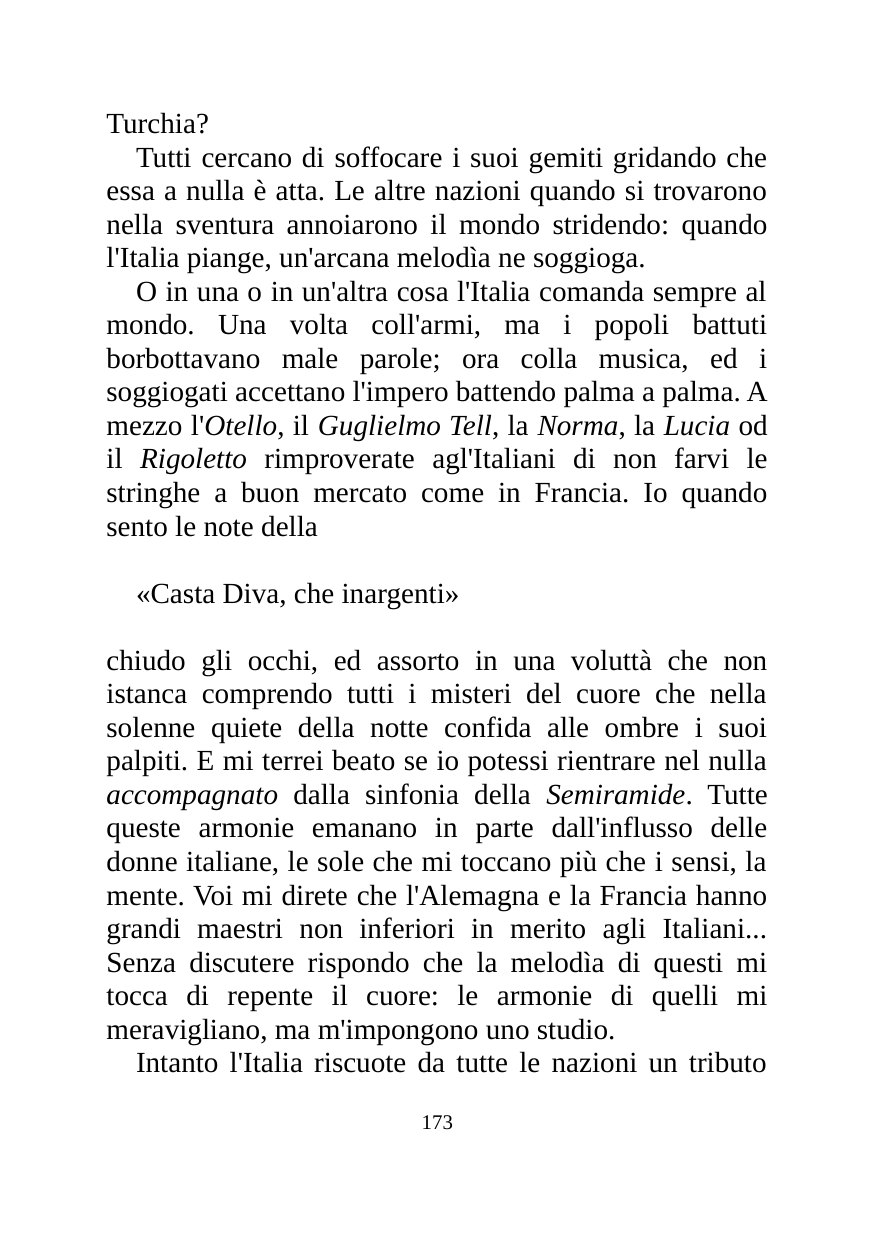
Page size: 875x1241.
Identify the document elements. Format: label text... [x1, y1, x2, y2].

text «Casta Diva, che inargenti» [106, 576, 768, 609]
text Intanto l'Italia riscuote da tutte le nazioni un tributo [106, 1045, 768, 1079]
text O in una o in un'altra cosa l'Italia comanda sempre al mondo. Una volta coll'armi, ma i popoli battuti borbottavano male parole; ora colla musica, ed i soggiogati accettano l'impero battendo palma a palma. A mezzo l'Otello, il Guglielmo Tell, la Norma, la Lucia od il Rigoletto rimproverate agl'Italiani di non farvi le stringhe a buon mercato come in Francia. Io quando sento le note della [106, 274, 768, 542]
text Turchia? [106, 106, 768, 140]
text Tutti cercano di soffocare i suoi gemiti gridando che essa a nulla è atta. Le altre nazioni quando si trovarono nella sventura annoiarono il mondo stridendo: quando l'Italia piange, un'arcana melodìa ne soggioga. [106, 140, 768, 274]
text chiudo gli occhi, ed assorto in una voluttà che non istanca comprendo tutti i misteri del cuore che nella solenne quiete della notte confida alle ombre i suoi palpiti. E mi terrei beato se io potessi rientrare nel nulla accompagnato dalla sinfonia della Semiramide. Tutte queste armonie emanano in parte dall'influsso delle donne italiane, le sole che mi toccano più che i sensi, la mente. Voi mi direte che l'Alemagna e la Francia hanno grandi maestri non inferiori in merito agli Italiani... Senza discutere rispondo che la melodìa di questi mi tocca di repente il cuore: le armonie di quelli mi meravigliano, ma m'impongono uno studio. [106, 643, 768, 1045]
